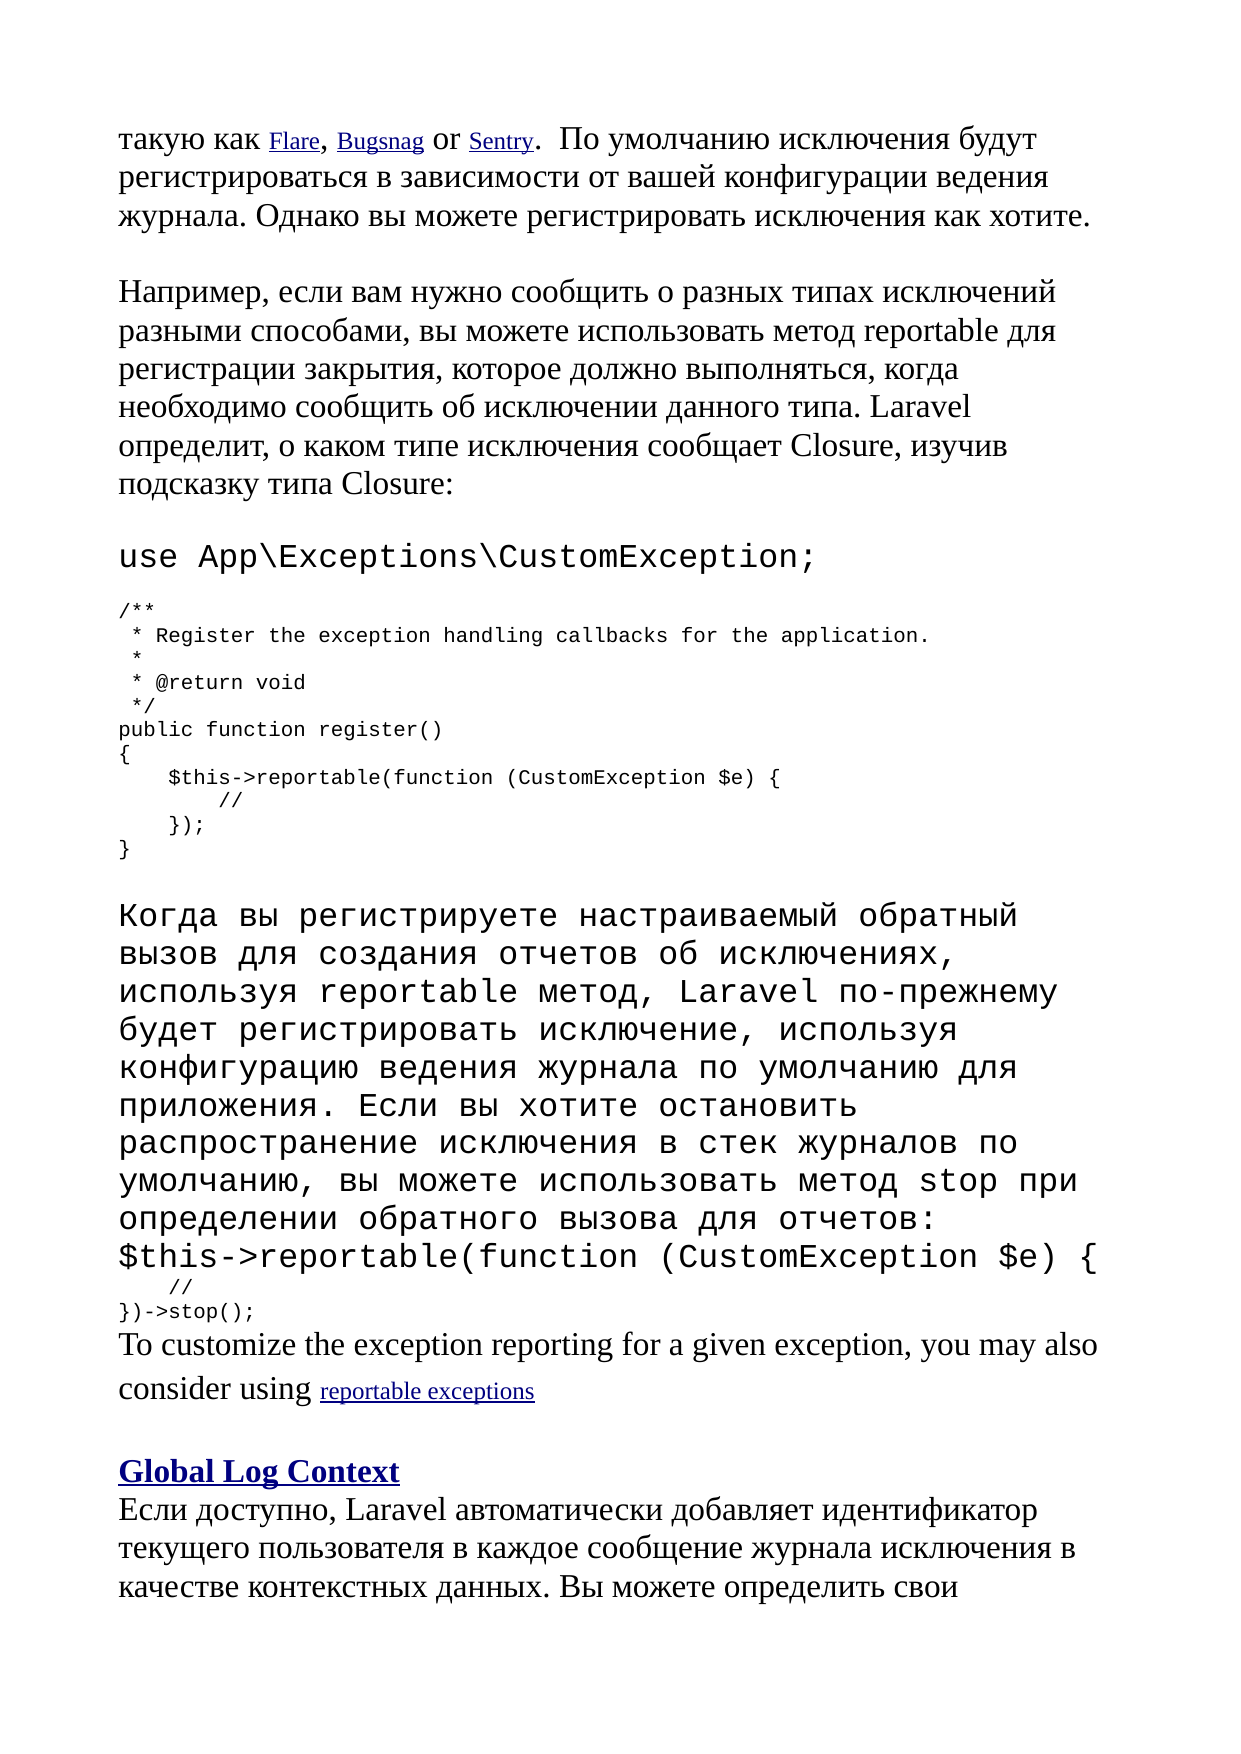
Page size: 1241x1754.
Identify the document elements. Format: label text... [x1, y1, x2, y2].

text Если доступно, Laravel автоматически добавляет идентификатор текущего пользователя в каждое сообщение журнала исключения в качестве контекстных данных. Вы можете определить свои [118, 1489, 1122, 1604]
text /** [118, 601, 1122, 625]
text * @return void [118, 672, 1122, 696]
text */ [118, 696, 1122, 719]
text * Register the exception handling callbacks for the application. [118, 625, 1122, 648]
text // [118, 1277, 1122, 1301]
text To customize the exception reporting for a given exception, you may also consider using reportable exceptions [118, 1324, 1122, 1407]
text public function register() [118, 719, 1122, 743]
text }); [118, 814, 1122, 838]
text // [118, 790, 1122, 814]
text })->stop(); [118, 1301, 1122, 1324]
text } [118, 838, 1122, 861]
text $this->reportable(function (CustomException $e) { [118, 767, 1122, 790]
subtitle Global Log Context [118, 1451, 1122, 1489]
text { [118, 743, 1122, 767]
text $this->reportable(function (CustomException $e) { [118, 1239, 1122, 1277]
text Когда вы регистрируете настраиваемый обратный вызов для создания отчетов об исключениях, используя reportable метод, Laravel по-прежнему будет регистрировать исключение, используя конфигурацию ведения журнала по умолчанию для приложения. Если вы хотите остановить распространение исключения в стек журналов по умолчанию, вы можете использовать метод stop при определении обратного вызова для отчетов: [118, 899, 1122, 1239]
text use App\Exceptions\CustomException; [118, 501, 1122, 578]
text * [118, 648, 1122, 672]
text такую как Flare, Bugsnag or Sentry. По умолчанию исключения будут регистрироваться в зависимости от вашей конфигурации ведения журнала. Однако вы можете регистрировать исключения как хотите. Например, если вам нужно сообщить о разных типах исключений разными способами, вы можете использовать метод reportable для регистрации закрытия, которое должно выполняться, когда необходимо сообщить об исключении данного типа. Laravel определит, о каком типе исключения сообщает Closure, изучив подсказку типа Closure: [118, 118, 1122, 501]
